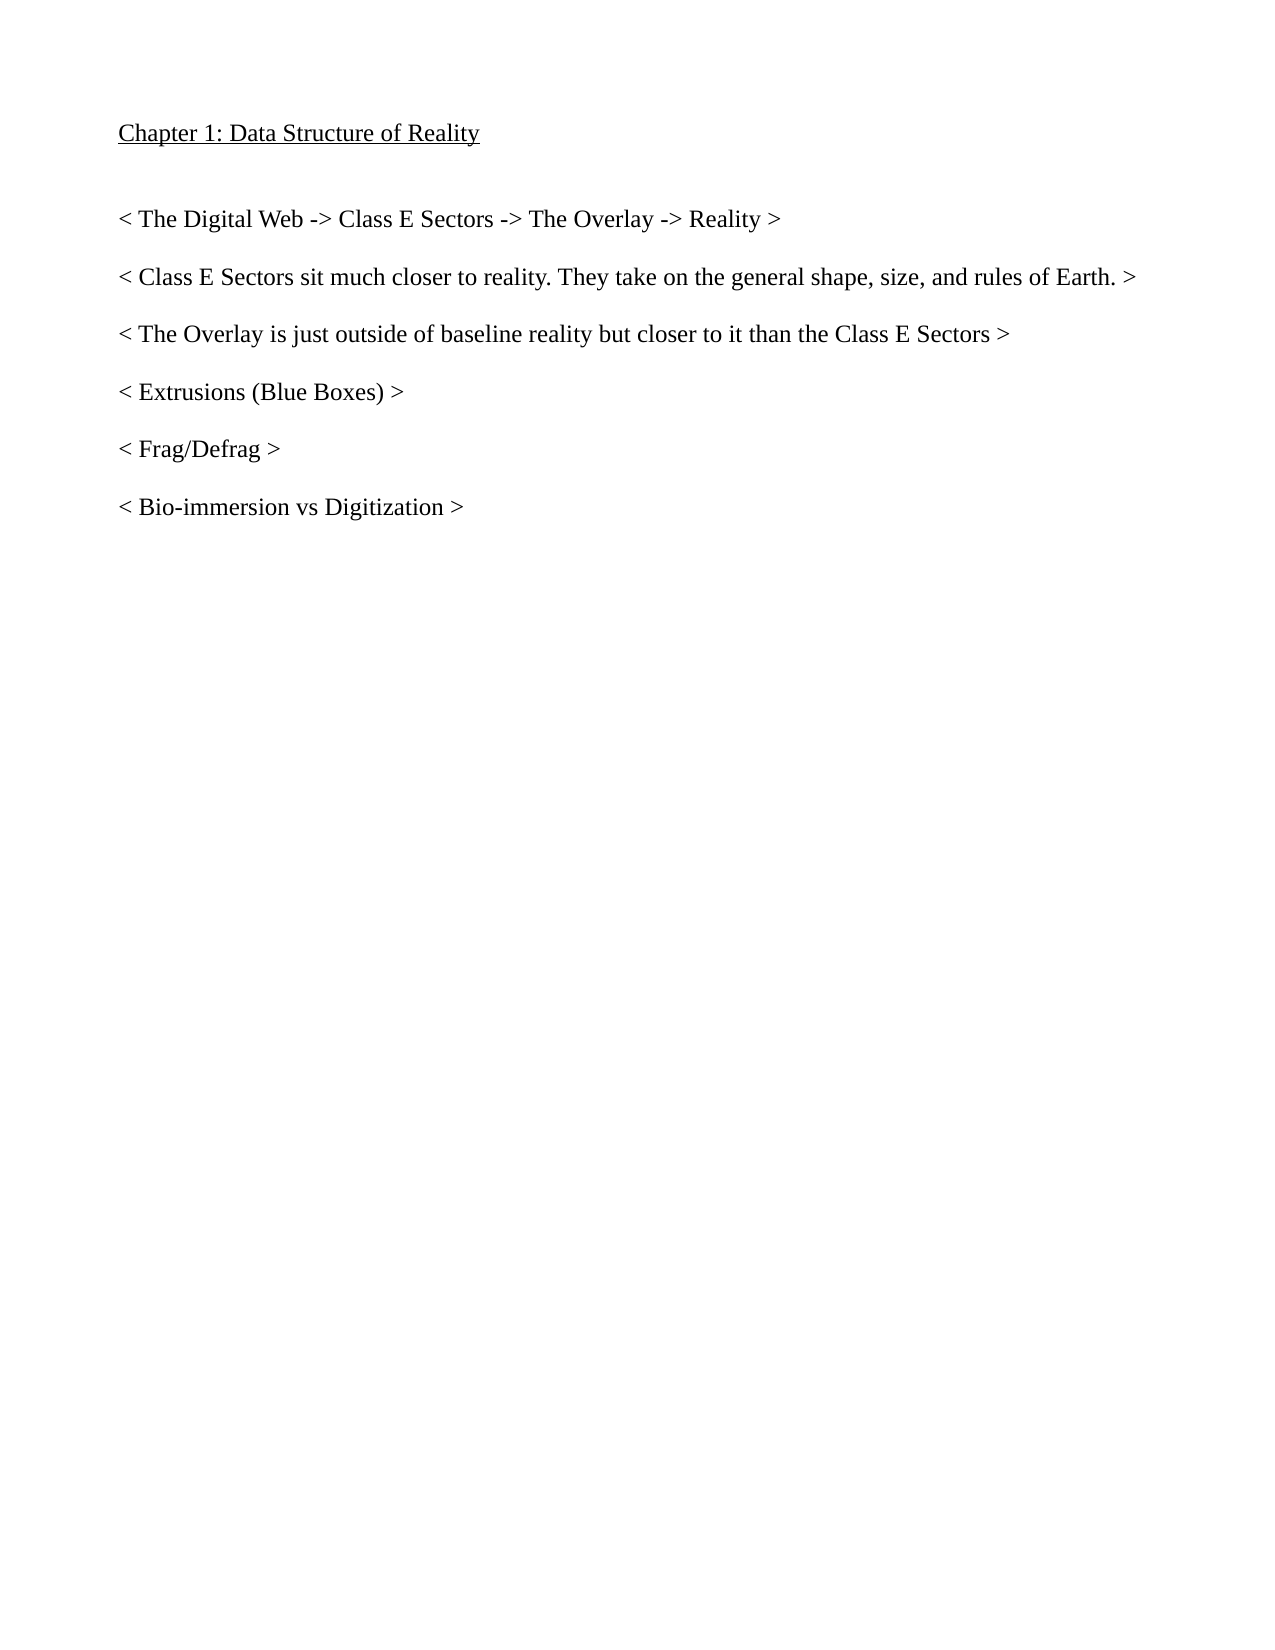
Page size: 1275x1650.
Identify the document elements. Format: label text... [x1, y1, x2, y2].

text < The Overlay is just outside of baseline reality but closer to it than the Class E Sectors > [118, 319, 1157, 348]
text < The Digital Web -> Class E Sectors -> The Overlay -> Reality > [118, 204, 1157, 233]
text Chapter 1: Data Structure of Reality [118, 118, 1157, 147]
text < Frag/Defrag > [118, 434, 1157, 463]
text < Extrusions (Blue Boxes) > [118, 377, 1157, 406]
text < Class E Sectors sit much closer to reality. They take on the general shape, size, and rules of Earth. > [118, 262, 1157, 291]
text < Bio-immersion vs Digitization > [118, 492, 1157, 521]
